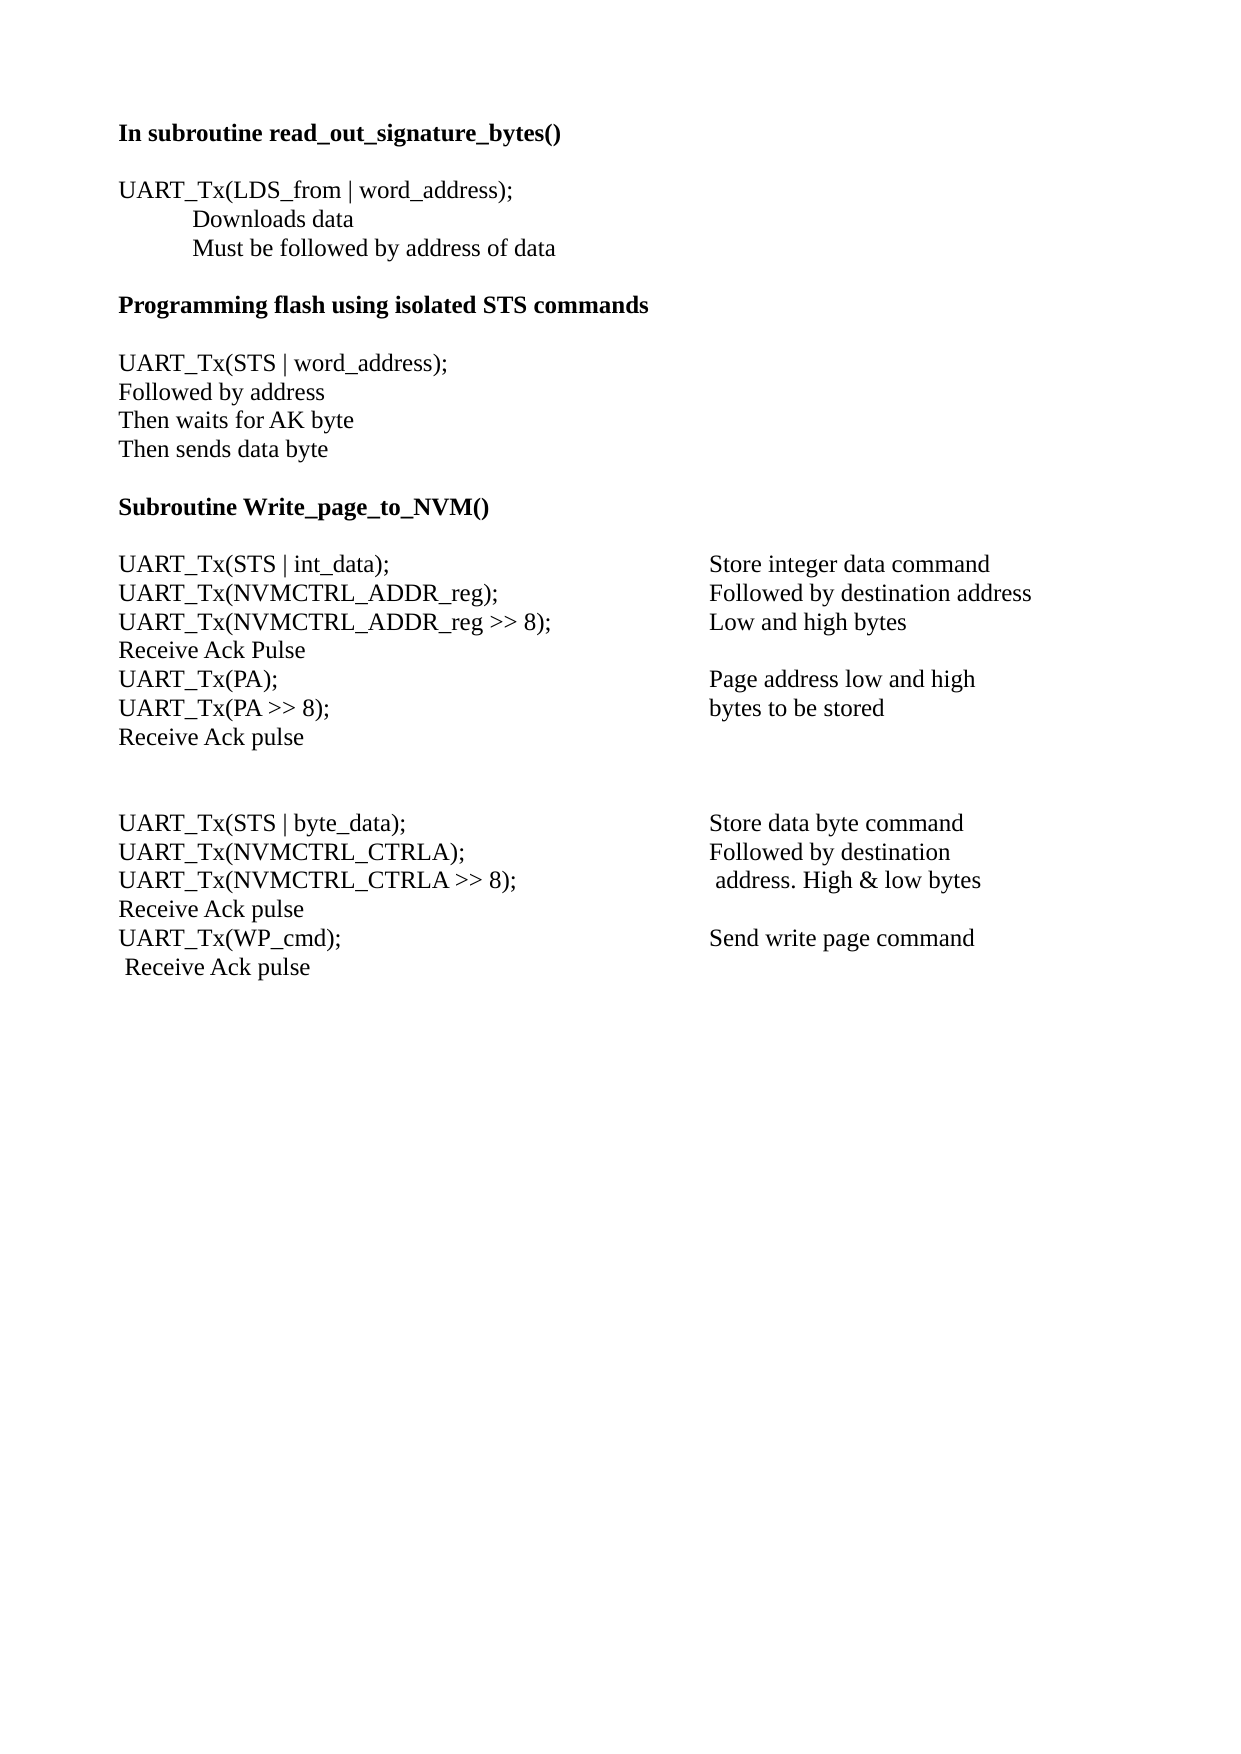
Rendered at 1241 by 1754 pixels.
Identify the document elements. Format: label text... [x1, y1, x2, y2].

text Programming flash using isolated STS commands [118, 291, 1122, 319]
text Subroutine Write_page_to_NVM() [118, 492, 1122, 521]
text UART_Tx(STS | int_data); Store integer data command [118, 549, 1122, 578]
text Must be followed by address of data [118, 233, 1122, 262]
text UART_Tx(NVMCTRL_ADDR_reg >> 8); Low and high bytes [118, 607, 1122, 636]
text UART_Tx(STS | byte_data); Store data byte command [118, 808, 1122, 837]
text UART_Tx(PA >> 8); bytes to be stored [118, 693, 1122, 722]
text UART_Tx(WP_cmd); Send write page command [118, 923, 1122, 952]
text UART_Tx(NVMCTRL_ADDR_reg); Followed by destination address [118, 578, 1122, 607]
text UART_Tx(PA); Page address low and high [118, 664, 1122, 693]
text Receive Ack pulse [118, 894, 1122, 923]
text Receive Ack Pulse [118, 636, 1122, 664]
text UART_Tx(STS | word_address); [118, 348, 1122, 377]
text In subroutine read_out_signature_bytes() [118, 118, 1122, 147]
text UART_Tx(NVMCTRL_CTRLA >> 8); address. High & low bytes [118, 866, 1122, 894]
text UART_Tx(LDS_from | word_address); [118, 176, 1122, 204]
text Receive Ack pulse [118, 952, 1122, 981]
text Followed by address [118, 377, 1122, 406]
text Receive Ack pulse [118, 722, 1122, 751]
text UART_Tx(NVMCTRL_CTRLA); Followed by destination [118, 837, 1122, 866]
text Then waits for AK byte [118, 406, 1122, 434]
text Then sends data byte [118, 434, 1122, 463]
text Downloads data [118, 204, 1122, 233]
